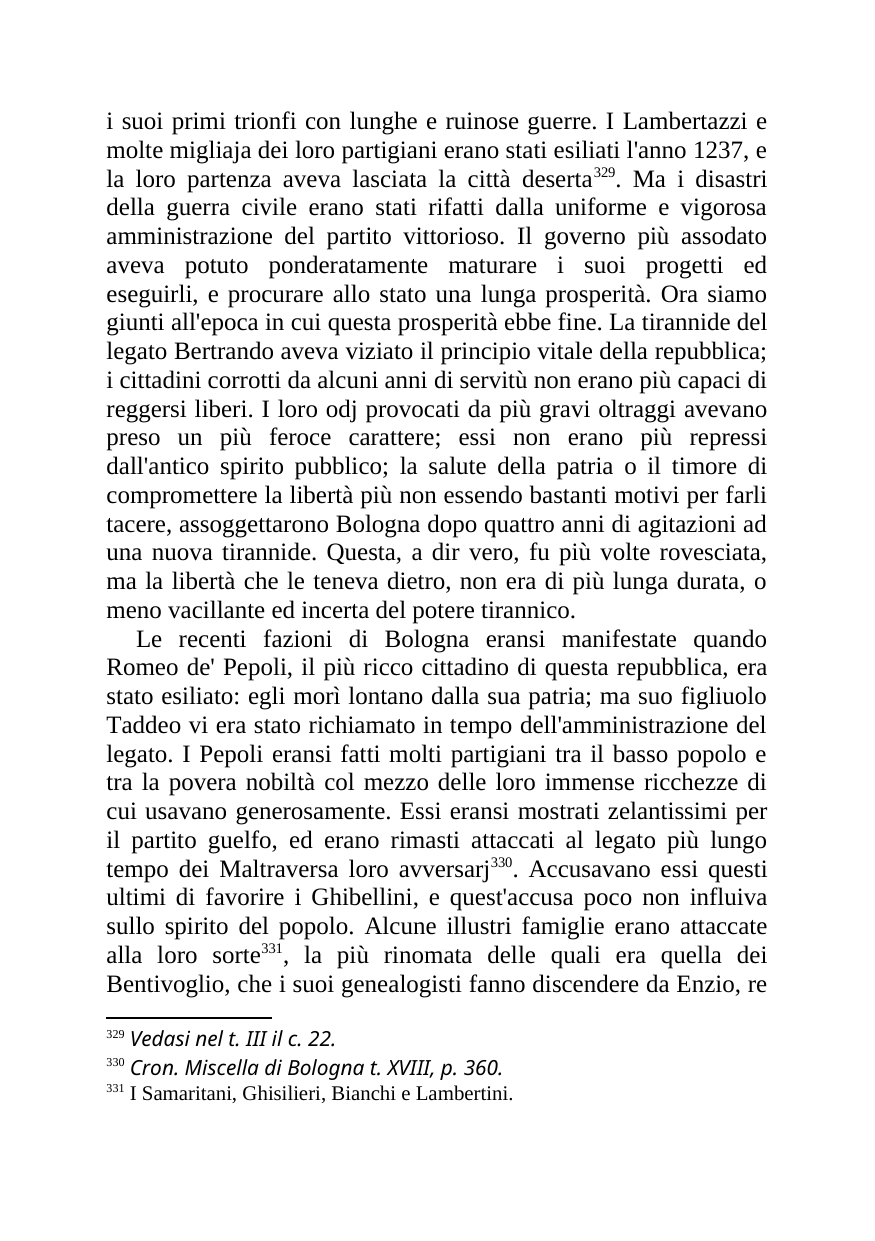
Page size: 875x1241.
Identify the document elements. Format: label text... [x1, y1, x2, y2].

text I Samaritani, Ghisilieri, Bianchi e Lambertini. [106, 1081, 768, 1105]
text Le recenti fazioni di Bologna eransi manifestate quando Romeo de' Pepoli, il più ricco cittadino di questa repubblica, era stato esiliato: egli morì lontano dalla sua patria; ma suo figliuolo Taddeo vi era stato richiamato in tempo dell'amministrazione del legato. I Pepoli eransi fatti molti partigiani tra il basso popolo e tra la povera nobiltà col mezzo delle loro immense ricchezze di cui usavano generosamente. Essi eransi mostrati zelantissimi per il partito guelfo, ed erano rimasti attaccati al legato più lungo tempo dei Maltraversa loro avversarj. Accusavano essi questi ultimi di favorire i Ghibellini, e quest'accusa poco non influiva sullo spirito del popolo. Alcune illustri famiglie erano attaccate alla loro sorte, la più rinomata delle quali era quella dei Bentivoglio, che i suoi genealogisti fanno discendere da Enzio, re [106, 624, 768, 997]
text i suoi primi trionfi con lunghe e ruinose guerre. I Lambertazzi e molte migliaja dei loro partigiani erano stati esiliati l'anno 1237, e la loro partenza aveva lasciata la città deserta. Ma i disastri della guerra civile erano stati rifatti dalla uniforme e vigorosa amministrazione del partito vittorioso. Il governo più assodato aveva potuto ponderatamente maturare i suoi progetti ed eseguirli, e procurare allo stato una lunga prosperità. Ora siamo giunti all'epoca in cui questa prosperità ebbe fine. La tirannide del legato Bertrando aveva viziato il principio vitale della repubblica; i cittadini corrotti da alcuni anni di servitù non erano più capaci di reggersi liberi. I loro odj provocati da più gravi oltraggi avevano preso un più feroce carattere; essi non erano più repressi dall'antico spirito pubblico; la salute della patria o il timore di compromettere la libertà più non essendo bastanti motivi per farli tacere, assoggettarono Bologna dopo quattro anni di agitazioni ad una nuova tirannide. Questa, a dir vero, fu più volte rovesciata, ma la libertà che le teneva dietro, non era di più lunga durata, o meno vacillante ed incerta del potere tirannico. [106, 106, 768, 624]
text Vedasi nel t. III il c. 22. [106, 1024, 768, 1053]
text Cron. Miscella di Bologna t. XVIII, p. 360. [106, 1053, 768, 1081]
